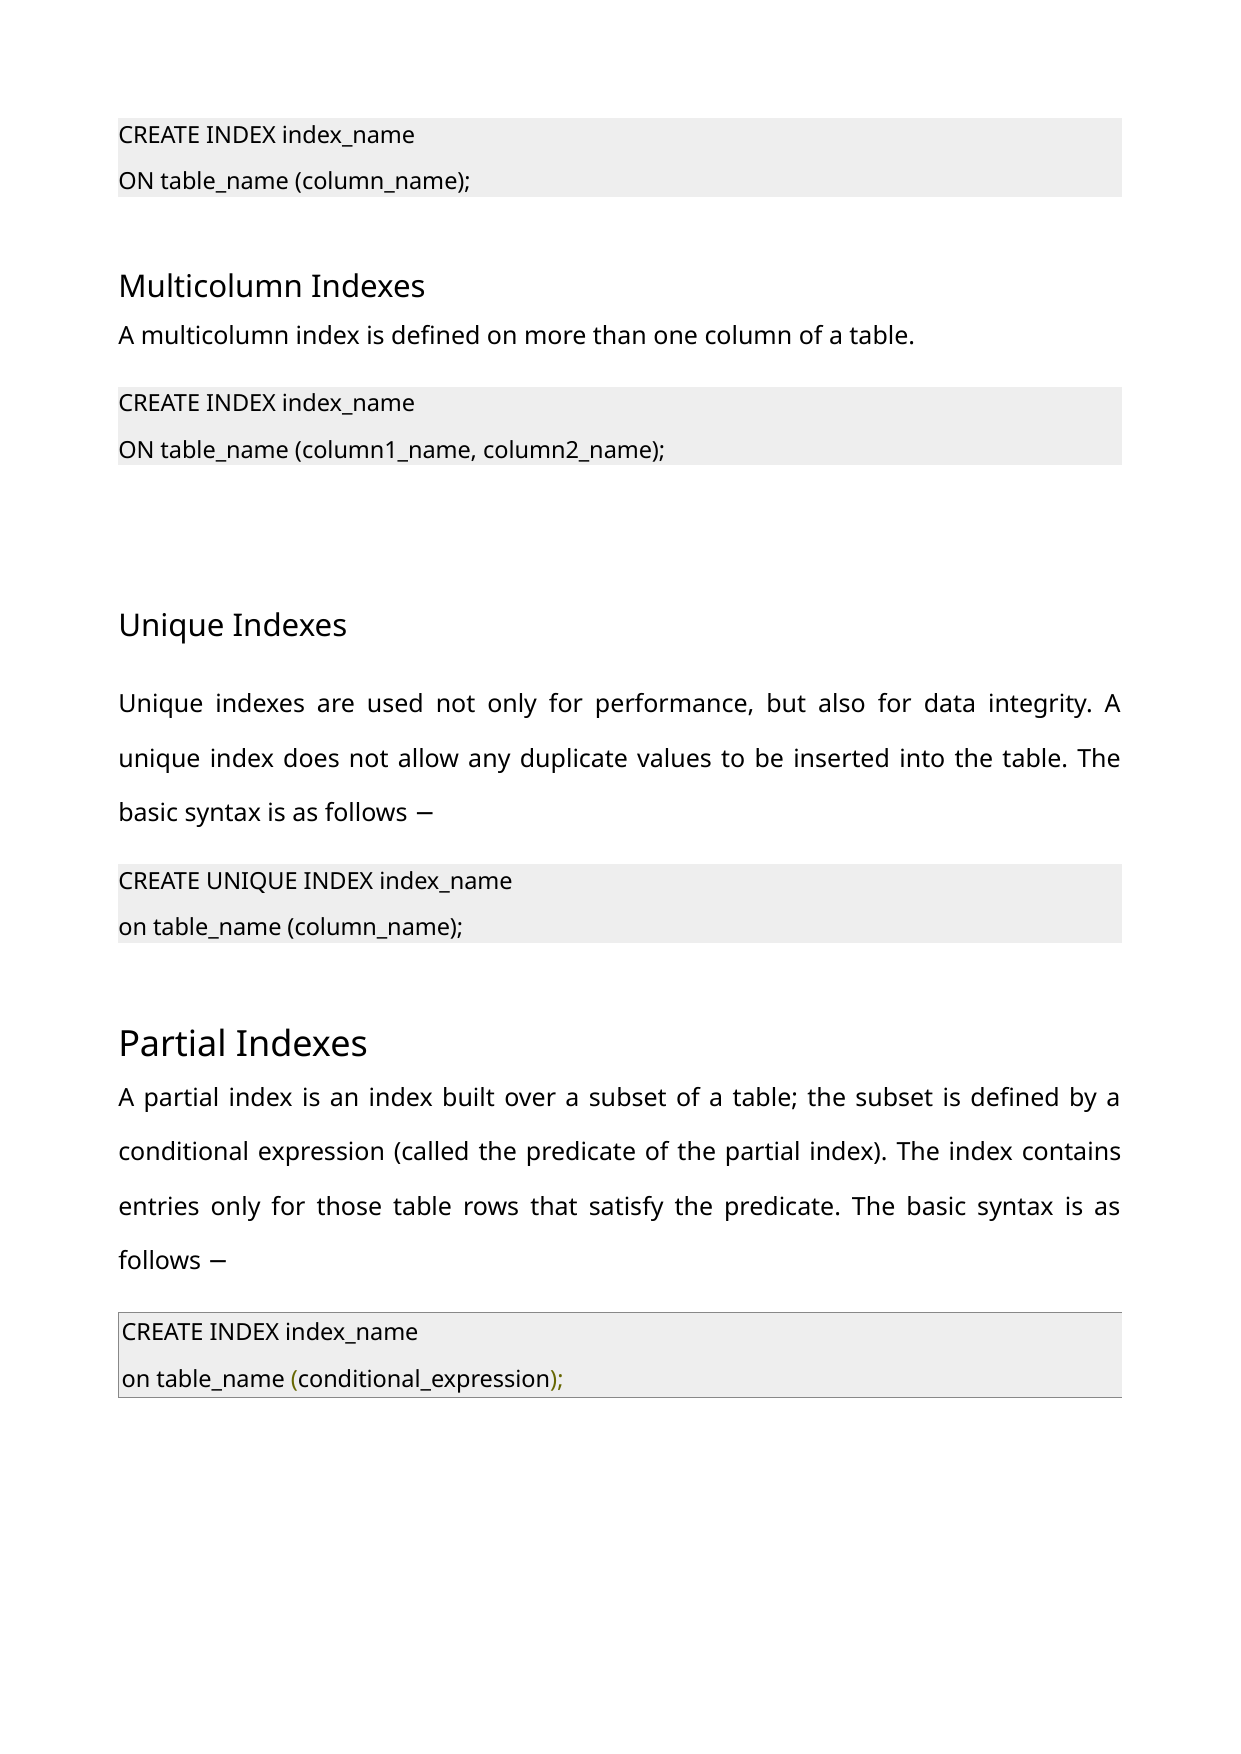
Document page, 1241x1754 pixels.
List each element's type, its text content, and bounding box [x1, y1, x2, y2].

text CREATE UNIQUE INDEX index_name [118, 864, 1122, 896]
text CREATE INDEX index_name [119, 1313, 1122, 1347]
text A partial index is an index built over a subset of a table; the subset is defined by a conditional expression (called the predicate of the partial index). The index contains entries only for those table rows that satisfy the predicate. The basic syntax is as follows − [118, 1079, 1122, 1277]
text A multicolumn index is defined on more than one column of a table. [118, 318, 1122, 352]
text on table_name (conditional_expression); [119, 1359, 1122, 1397]
text CREATE INDEX index_name [118, 118, 1122, 150]
text ON table_name (column1_name, column2_name); [118, 433, 1122, 465]
subtitle Partial Indexes [118, 1018, 1122, 1067]
text CREATE INDEX index_name [118, 387, 1122, 419]
text on table_name (column_name); [118, 911, 1122, 943]
text ON table_name (column_name); [118, 165, 1122, 197]
text Unique Indexes [118, 603, 1122, 646]
text Unique indexes are used not only for performance, but also for data integrity. A unique index does not allow any duplicate values to be inserted into the table. The basic syntax is as follows − [118, 686, 1122, 829]
subtitle Multicolumn Indexes [118, 264, 1122, 307]
